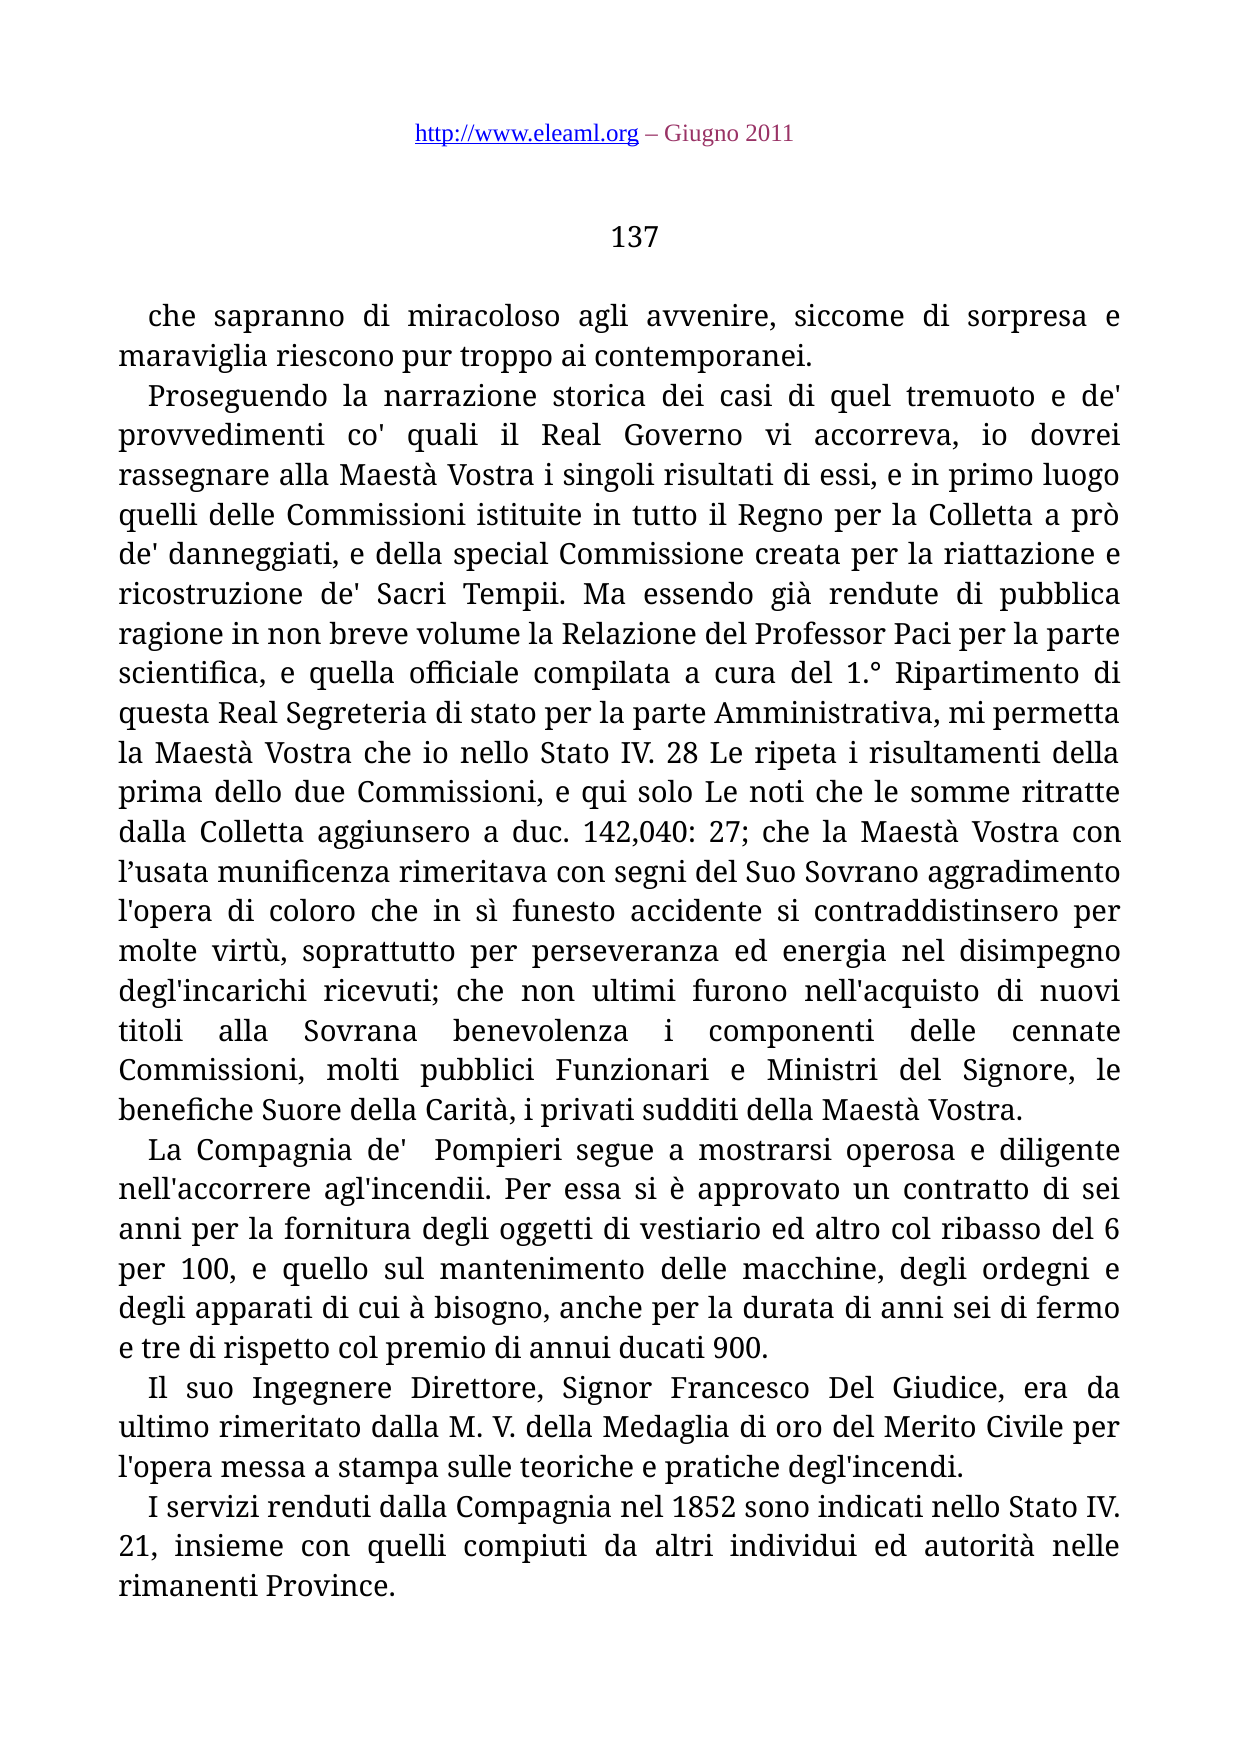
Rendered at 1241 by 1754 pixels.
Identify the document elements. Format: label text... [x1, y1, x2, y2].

text I servizi renduti dalla Compagnia nel 1852 sono indicati nello Stato IV. 21, insieme con quelli compiuti da altri individui ed autorità nelle rimanenti Province. [118, 1486, 1122, 1605]
text Il suo Ingegnere Direttore, Signor Francesco Del Giudice, era da ultimo rimeritato dalla M. V. della Medaglia di oro del Merito Civile per l'opera messa a stampa sulle teoriche e pratiche degl'incendi. [118, 1367, 1122, 1486]
text 137 [118, 216, 1122, 256]
text che sapranno di miracoloso agli avvenire, siccome di sorpresa e maraviglia riescono pur troppo ai contemporanei. [118, 295, 1122, 375]
text La Compagnia de' Pompieri segue a mostrarsi operosa e diligente nell'accorrere agl'incendii. Per essa si è approvato un contratto di sei anni per la fornitura degli oggetti di vestiario ed altro col ribasso del 6 per 100, e quello sul mantenimento delle macchine, degli ordegni e degli apparati di cui à bisogno, anche per la durata di anni sei di fermo e tre di rispetto col premio di annui ducati 900. [118, 1129, 1122, 1367]
text Proseguendo la narrazione storica dei casi di quel tremuoto e de' provvedimenti co' quali il Real Governo vi accorreva, io dovrei rassegnare alla Maestà Vostra i singoli risultati di essi, e in primo luogo quelli delle Commissioni istituite in tutto il Regno per la Colletta a prò de' danneggiati, e della special Commissione creata per la riattazione e ricostruzione de' Sacri Tempii. Ma essendo già rendute di pubblica ragione in non breve volume la Relazione del Professor Paci per la parte scientifica, e quella officiale compilata a cura del 1.° Ripartimento di questa Real Segreteria di stato per la parte Amministrativa, mi permetta la Maestà Vostra che io nello Stato IV. 28 Le ripeta i risultamenti della prima dello due Commissioni, e qui solo Le noti che le somme ritratte dalla Colletta aggiunsero a duc. 142,040: 27; che la Maestà Vostra con l’usata munificenza rimeritava con segni del Suo Sovrano aggradimento l'opera di coloro che in sì funesto accidente si contraddistinsero per molte virtù, soprattutto per perseveranza ed energia nel disimpegno degl'incarichi ricevuti; che non ultimi furono nell'acquisto di nuovi titoli alla Sovrana benevolenza i componenti delle cennate Commissioni, molti pubblici Funzionari e Ministri del Signore, le benefiche Suore della Carità, i privati sudditi della Maestà Vostra. [118, 375, 1122, 1129]
